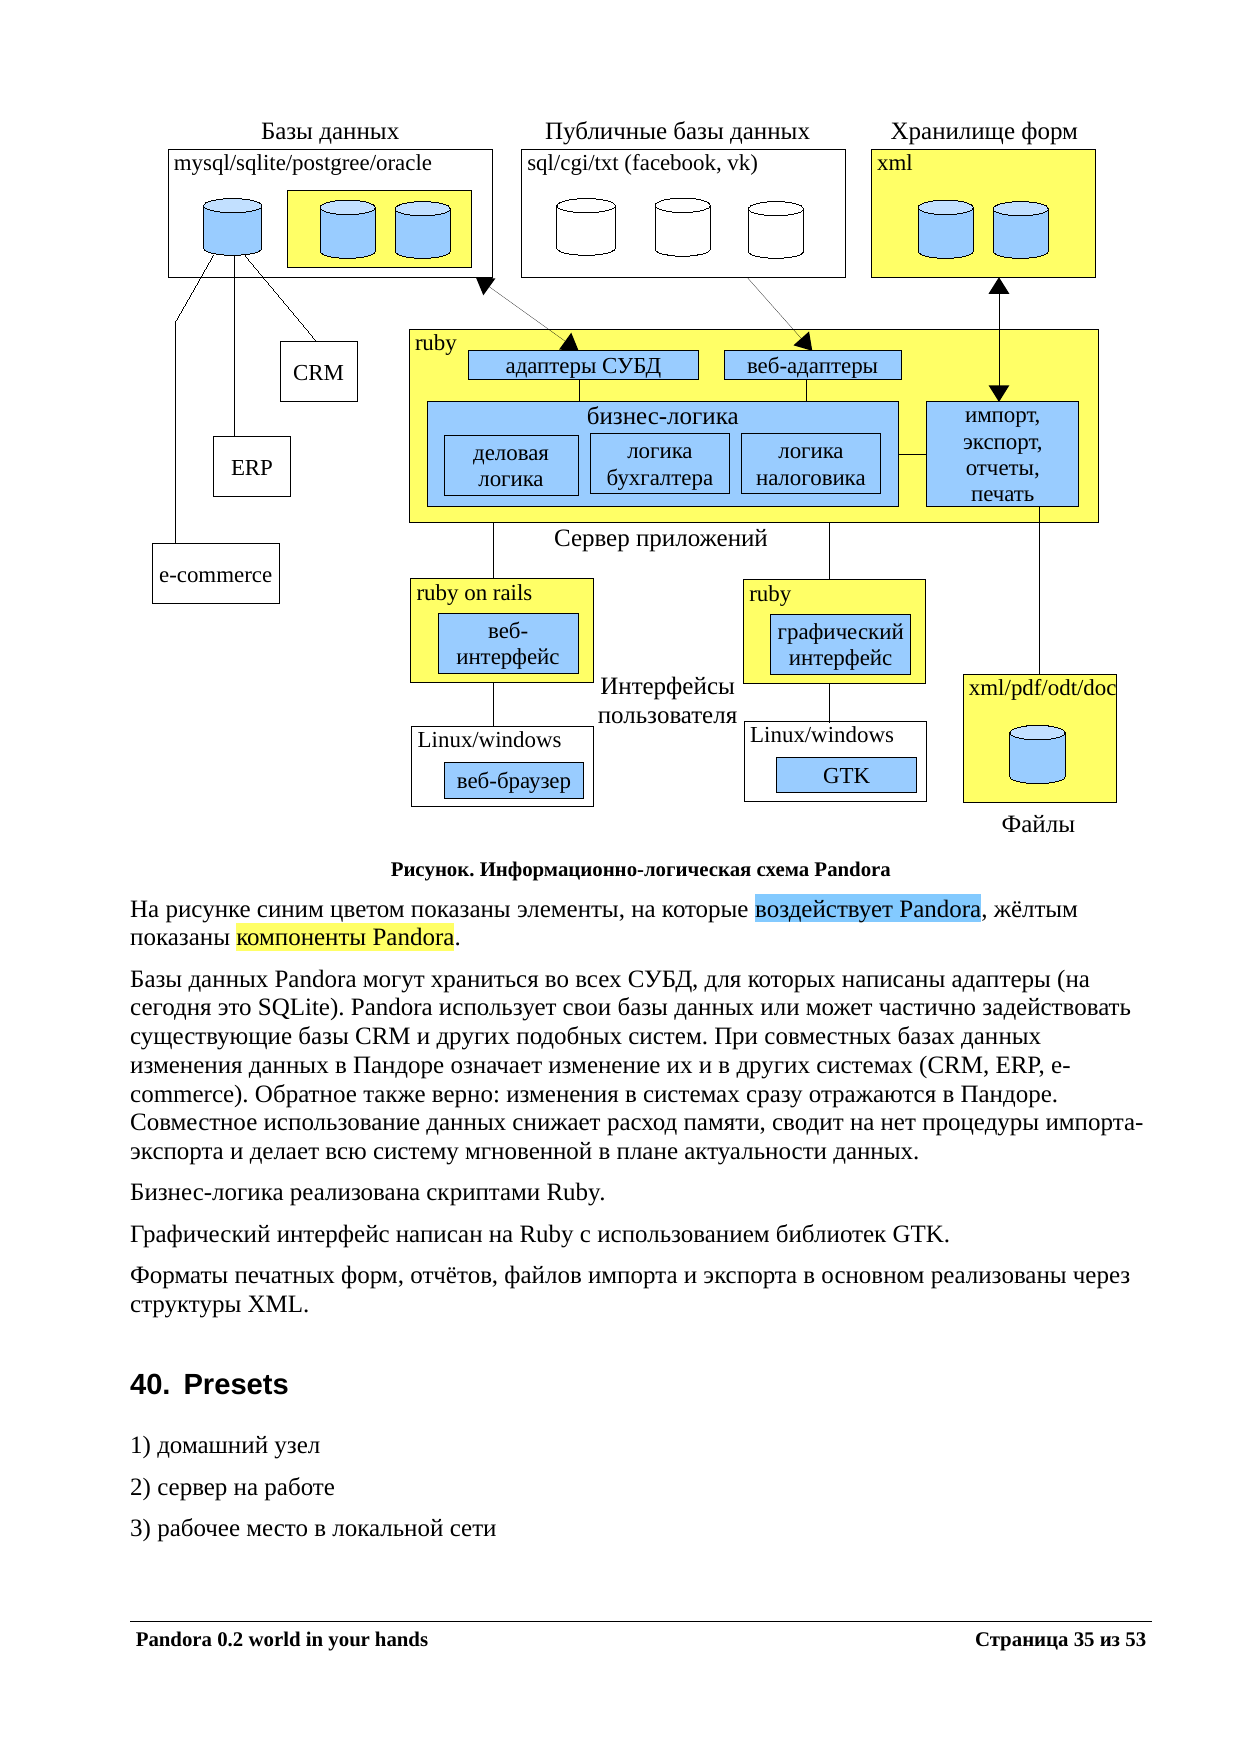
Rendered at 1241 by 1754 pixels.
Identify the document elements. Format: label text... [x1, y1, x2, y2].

text Бизнес-логика реализована скриптами Ruby. [130, 1177, 1152, 1206]
subtitle Presets [130, 1367, 1152, 1400]
text На рисунке синим цветом показаны элементы, на которые воздействует Pandora, жёлтым показаны компоненты Pandora. [130, 894, 1152, 951]
text Графический интерфейс написан на Ruby с использованием библиотек GTK. [130, 1219, 1152, 1247]
text 2) сервер на работе [130, 1472, 1152, 1500]
text Базы данных Pandora могут храниться во всех СУБД, для которых написаны адаптеры (на сегодня это SQLite). Pandora использует свои базы данных или может частично задействовать существующие базы CRM и других подобных систем. При совместных базах данных изменения данных в Пандоре означает изменение их и в других системах (CRM, ERP, e-commerce). Обратное также верно: изменения в системах сразу отражаются в Пандоре. Совместное использование данных снижает расход памяти, сводит на нет процедуры импорта-экспорта и делает всю систему мгновенной в плане актуальности данных. [130, 964, 1152, 1165]
text 3) рабочее место в локальной сети [130, 1513, 1152, 1542]
text 1) домашний узел [130, 1430, 1152, 1459]
text Форматы печатных форм, отчётов, файлов импорта и экспорта в основном реализованы через структуры XML. [130, 1260, 1152, 1317]
text Рисунок. Информационно-логическая схема Pandora [130, 88, 1152, 881]
